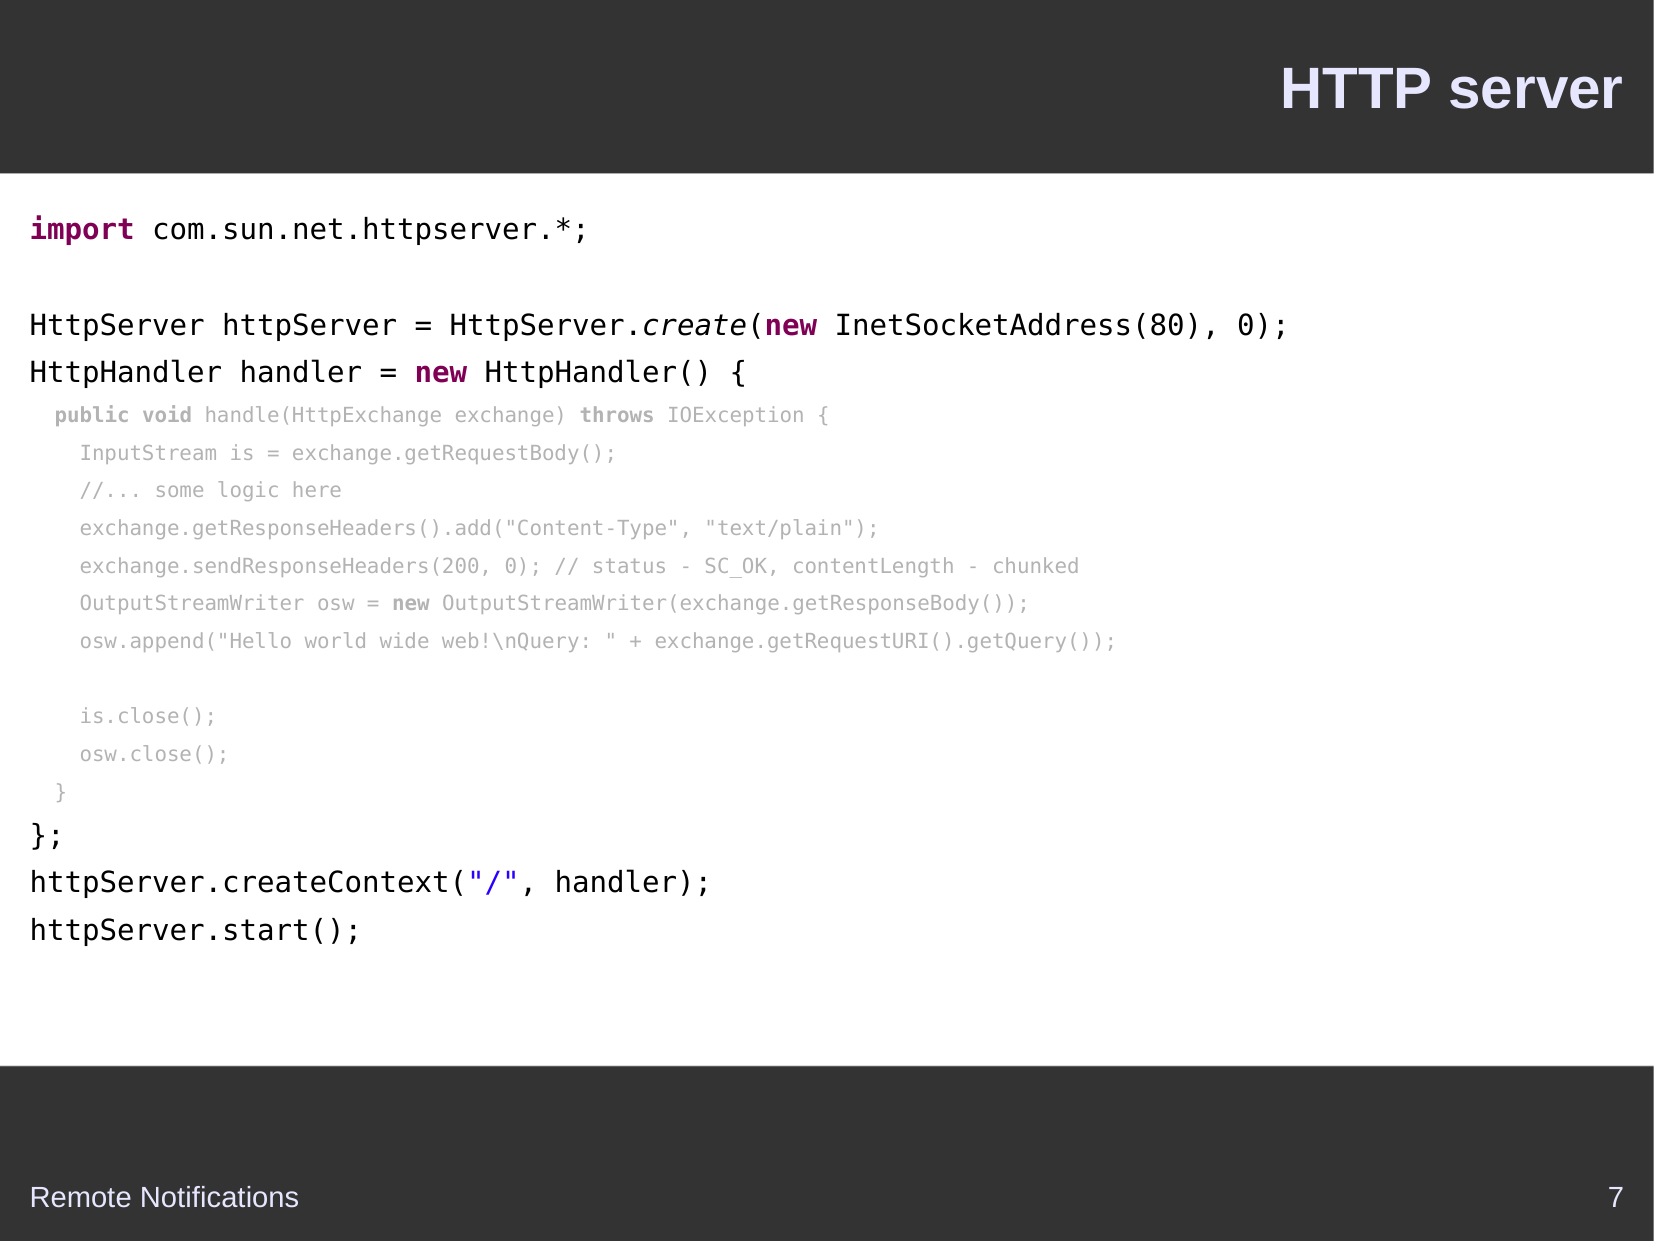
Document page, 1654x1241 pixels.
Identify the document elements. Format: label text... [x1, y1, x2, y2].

title HTTP server [29, 29, 1625, 148]
list import com.sun.net.httpserver.*; HttpServer httpServer = HttpServer.create(new InetSocketAddress(80), 0); HttpHandler handler = new HttpHandler() { public void handle(HttpExchange exchange) throws IOException { InputStream is = exchange.getRequestBody(); //... some logic here exchange.getResponseHeaders().add("Content-Type", "text/plain"); exchange.sendResponseHeaders(200, 0); // status - SC_OK, contentLength - chunked OutputStreamWriter osw = new OutputStreamWriter(exchange.getResponseBody()); osw.append("Hello world wide web!\nQuery: " + exchange.getRequestURI().getQuery()); is.close(); osw.close(); } }; httpServer.createContext("/", handler); httpServer.start(); [29, 212, 1625, 1040]
picture [0, 0, 1654, 1241]
